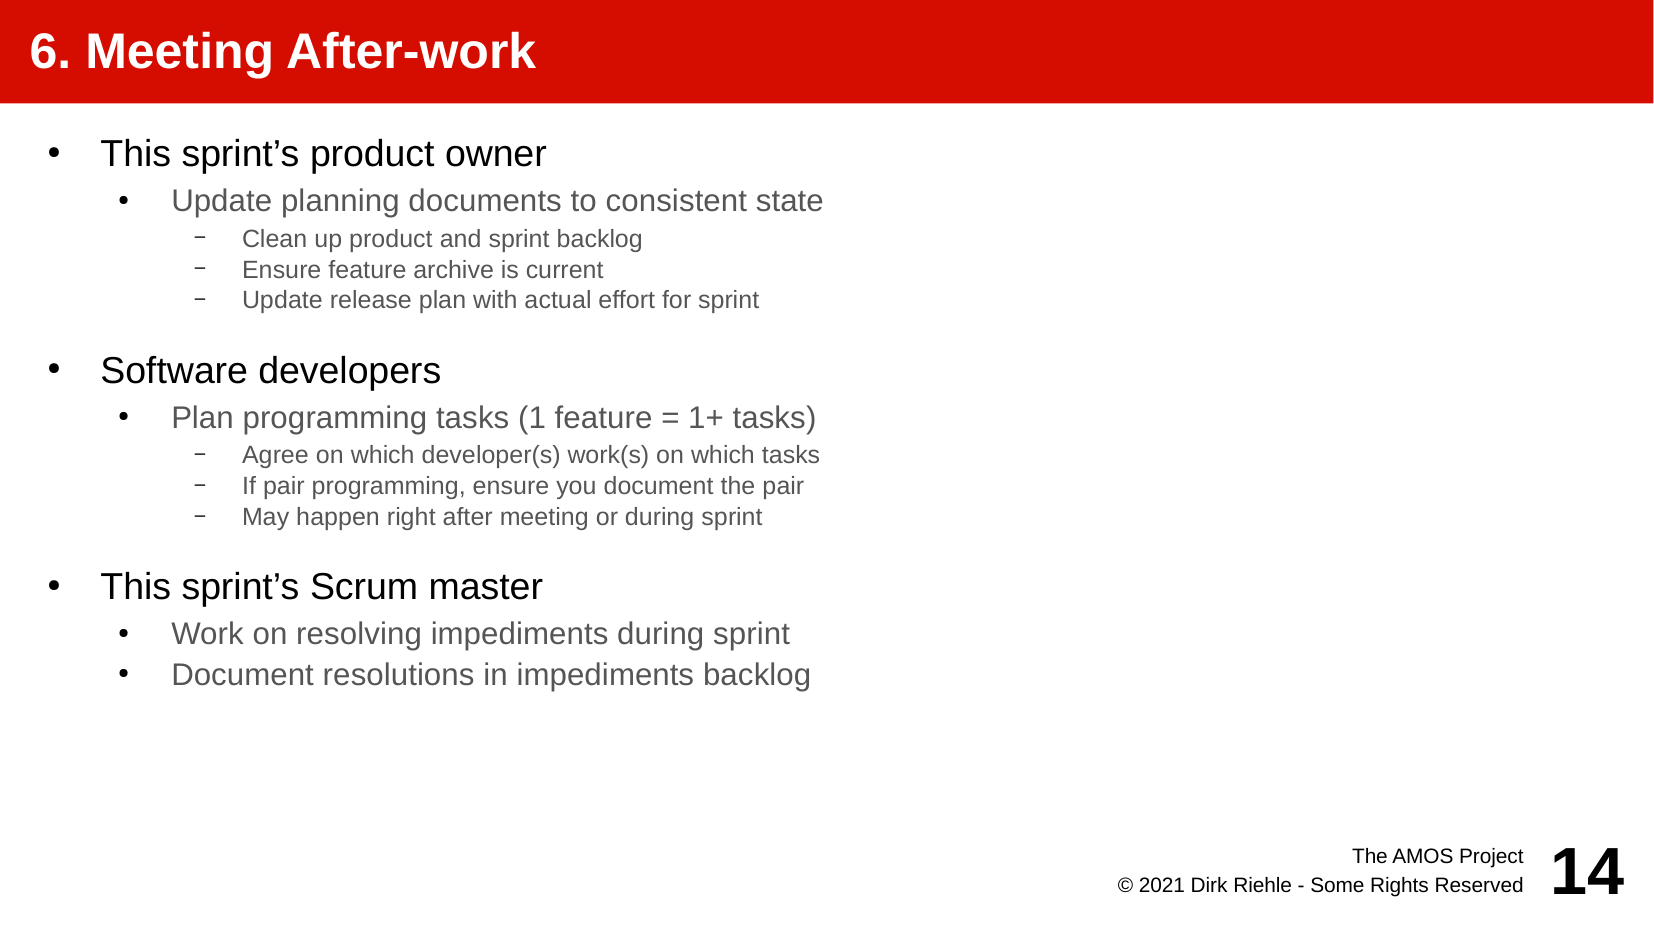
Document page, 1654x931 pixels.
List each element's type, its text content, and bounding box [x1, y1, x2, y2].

list This sprint’s product owner Update planning documents to consistent state Clean up product and sprint backlog Ensure feature archive is current Update release plan with actual effort for sprint Software developers Plan programming tasks (1 feature = 1+ tasks) Agree on which developer(s) work(s) on which tasks If pair programming, ensure you document the pair May happen right after meeting or during sprint This sprint’s Scrum master Work on resolving impediments during sprint Document resolutions in impediments backlog [29, 132, 1625, 813]
title 6. Meeting After-work [0, 0, 1654, 104]
